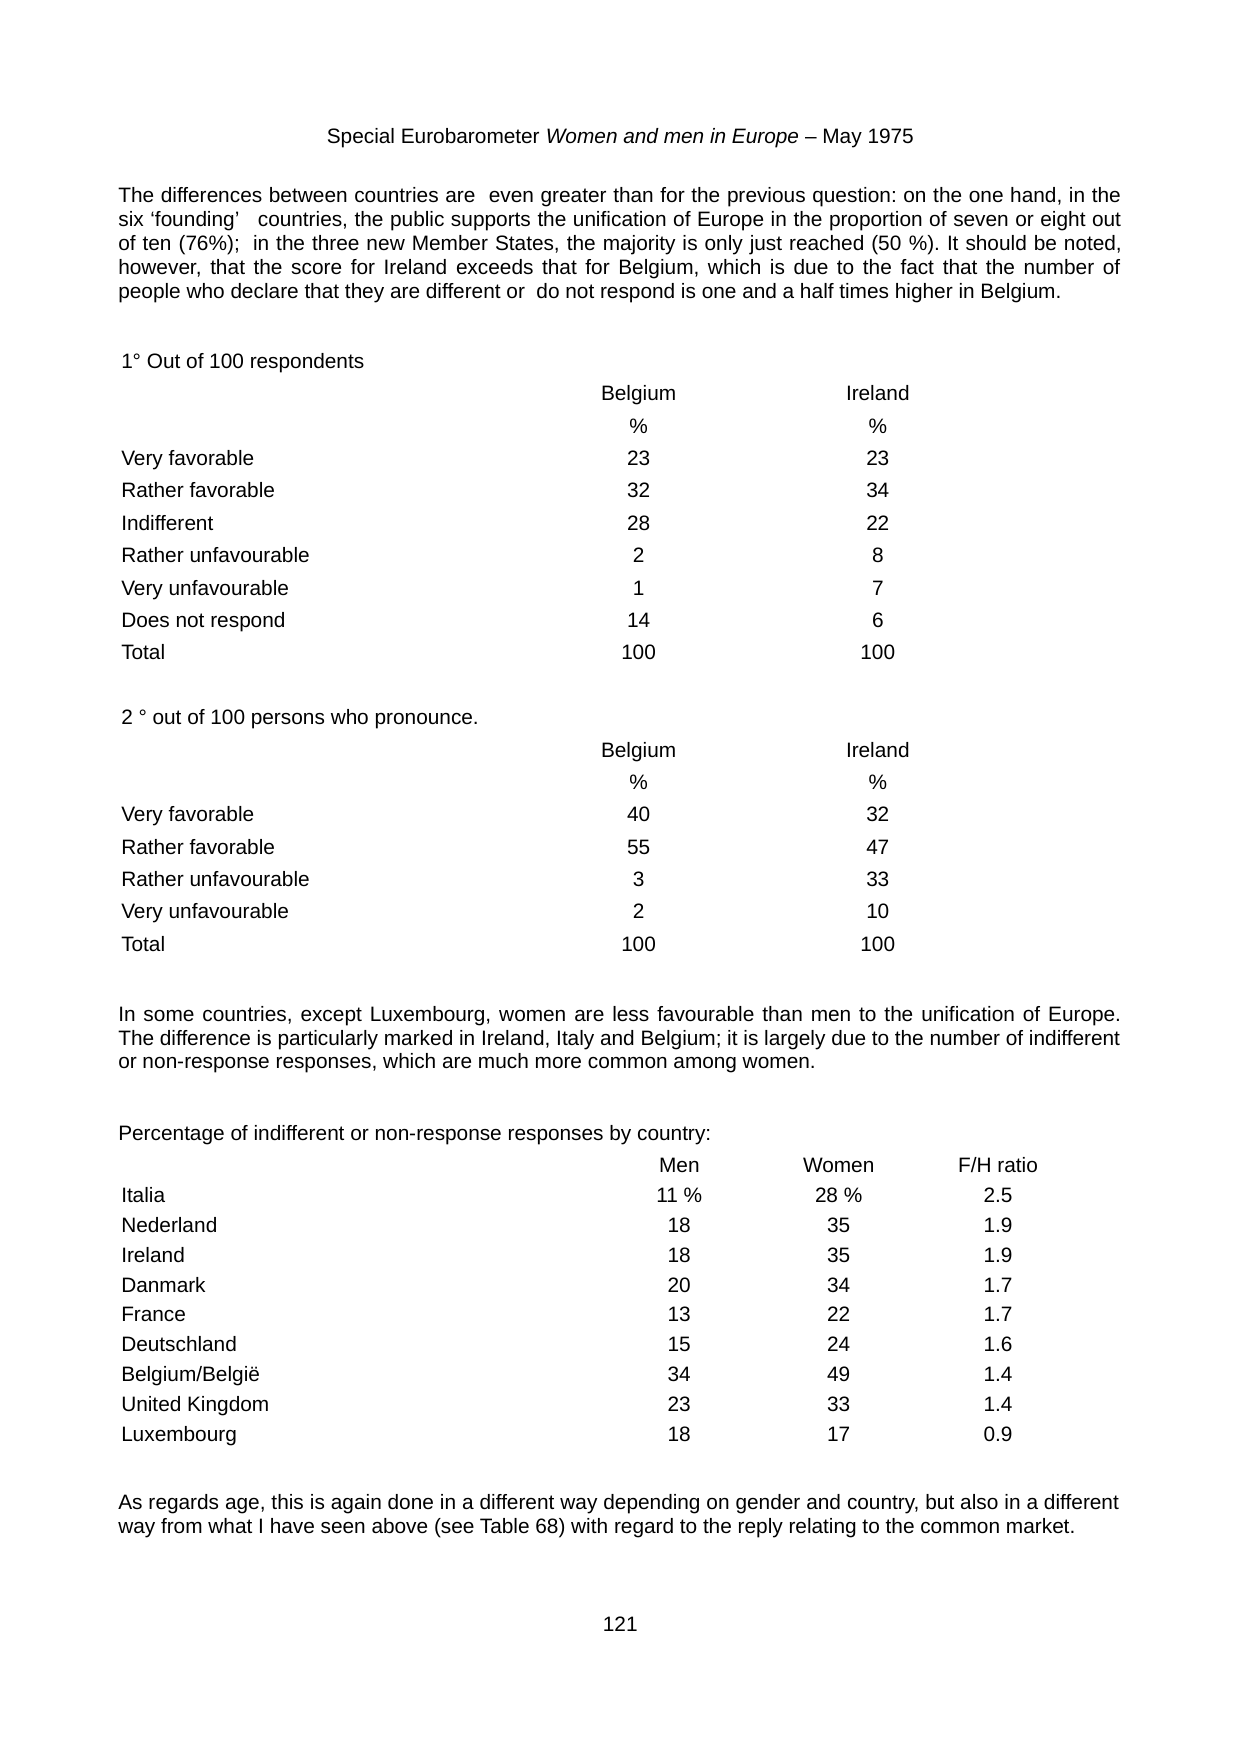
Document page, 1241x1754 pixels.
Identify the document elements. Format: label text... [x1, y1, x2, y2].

table_cell % [745, 409, 1010, 442]
table_cell 1,6 [915, 1329, 1081, 1359]
table_cell 32 [532, 474, 745, 506]
table_cell 3 [532, 863, 745, 895]
table_cell 2 ° out of 100 persons who pronounce. [118, 701, 532, 733]
table_cell 23 [596, 1389, 762, 1418]
table_cell 23 [745, 442, 1010, 474]
table_cell 23 [532, 442, 745, 474]
table_cell Italia [118, 1180, 596, 1210]
table_cell 35 [762, 1240, 915, 1269]
table_cell 49 [762, 1359, 915, 1389]
text Percentage of indifferent or non-response responses by country: [118, 1121, 1122, 1144]
table_cell 55 [532, 830, 745, 863]
table_cell [118, 733, 532, 766]
table_cell 10 [745, 895, 1010, 928]
table_cell Very favorable [118, 442, 532, 474]
table_cell Belgium [532, 377, 745, 409]
table_cell Luxembourg [118, 1419, 596, 1448]
table_cell Rather favorable [118, 830, 532, 863]
table_cell 35 [762, 1210, 915, 1240]
table_cell 47 [745, 830, 1010, 863]
table_cell 1,7 [915, 1270, 1081, 1299]
table_cell 7 [745, 571, 1010, 604]
table_cell [118, 669, 532, 701]
table_header Women [762, 1150, 915, 1180]
table_cell Indifferent [118, 506, 532, 539]
table_cell 22 [745, 506, 1010, 539]
table_header Men [596, 1150, 762, 1180]
table_cell [532, 701, 745, 733]
table_cell 100 [745, 928, 1010, 960]
text The differences between countries are even greater than for the previous question: on the one hand, in the six ‘founding’ countries, the public supports the unification of Europe in the proportion of seven or eight out of ten (76%); in the three new Member States, the majority is only just reached (50 %). It should be noted, however, that the score for Ireland exceeds that for Belgium, which is due to the fact that the number of people who declare that they are different or do not respond is one and a half times higher in Belgium. [118, 183, 1122, 303]
table_cell France [118, 1299, 596, 1329]
table_cell 1 [532, 571, 745, 604]
table_cell 28 % [762, 1180, 915, 1210]
table_cell Very favorable [118, 798, 532, 830]
table_cell Does not respond [118, 604, 532, 636]
table_cell [532, 669, 745, 701]
table_cell 1,4 [915, 1389, 1081, 1418]
table_cell 1,9 [915, 1240, 1081, 1269]
table_cell 100 [745, 636, 1010, 668]
table_cell Ireland [745, 377, 1010, 409]
text As regards age, this is again done in a different way depending on gender and country, but also in a different way from what I have seen above (see Table 68) with regard to the reply relating to the common market. [118, 1490, 1122, 1538]
table_cell Rather unfavourable [118, 539, 532, 571]
table_cell Nederland [118, 1210, 596, 1240]
table_cell 18 [596, 1210, 762, 1240]
table_cell 33 [762, 1389, 915, 1418]
table_cell Rather favorable [118, 474, 532, 506]
table_cell 15 [596, 1329, 762, 1359]
table_cell 100 [532, 636, 745, 668]
table_header F/H ratio [915, 1150, 1081, 1180]
table_cell % [532, 409, 745, 442]
table_cell 2,5 [915, 1180, 1081, 1210]
table_cell 11 % [596, 1180, 762, 1210]
table_cell 2 [532, 895, 745, 928]
table_cell 2 [532, 539, 745, 571]
table_cell 34 [762, 1270, 915, 1299]
table_cell Total [118, 636, 532, 668]
table_cell Belgium [532, 733, 745, 766]
table_cell 34 [745, 474, 1010, 506]
table_cell 100 [532, 928, 745, 960]
table_cell % [532, 766, 745, 798]
table_cell [118, 409, 532, 442]
table_cell % [745, 766, 1010, 798]
table_cell Very unfavourable [118, 571, 532, 604]
table_cell 33 [745, 863, 1010, 895]
table_cell 40 [532, 798, 745, 830]
table_header 1° Out of 100 respondents [118, 345, 1010, 377]
table_cell 0,9 [915, 1419, 1081, 1448]
table_cell Deutschland [118, 1329, 596, 1359]
table_cell 34 [596, 1359, 762, 1389]
table_cell Very unfavourable [118, 895, 532, 928]
table_cell [745, 669, 1010, 701]
table_cell 17 [762, 1419, 915, 1448]
table_cell Total [118, 928, 532, 960]
table_cell 28 [532, 506, 745, 539]
table_cell 6 [745, 604, 1010, 636]
table_cell 8 [745, 539, 1010, 571]
table_cell 1,4 [915, 1359, 1081, 1389]
text In some countries, except Luxembourg, women are less favourable than men to the unification of Europe. The difference is particularly marked in Ireland, Italy and Belgium; it is largely due to the number of indifferent or non-response responses, which are much more common among women. [118, 1001, 1122, 1073]
table_cell Ireland [745, 733, 1010, 766]
table_cell 1,9 [915, 1210, 1081, 1240]
table_cell Ireland [118, 1240, 596, 1269]
table_cell 13 [596, 1299, 762, 1329]
table_cell [118, 377, 532, 409]
table_cell 14 [532, 604, 745, 636]
table_cell [118, 766, 532, 798]
table_cell 24 [762, 1329, 915, 1359]
table_cell 1,7 [915, 1299, 1081, 1329]
table_cell [745, 701, 1010, 733]
table_header [118, 1150, 596, 1180]
table_cell 22 [762, 1299, 915, 1329]
table_cell Danmark [118, 1270, 596, 1299]
table_cell 32 [745, 798, 1010, 830]
table_cell Rather unfavourable [118, 863, 532, 895]
table_cell 18 [596, 1419, 762, 1448]
table_cell 20 [596, 1270, 762, 1299]
table_cell 18 [596, 1240, 762, 1269]
table_cell United Kingdom [118, 1389, 596, 1418]
table_cell Belgium/België [118, 1359, 596, 1389]
